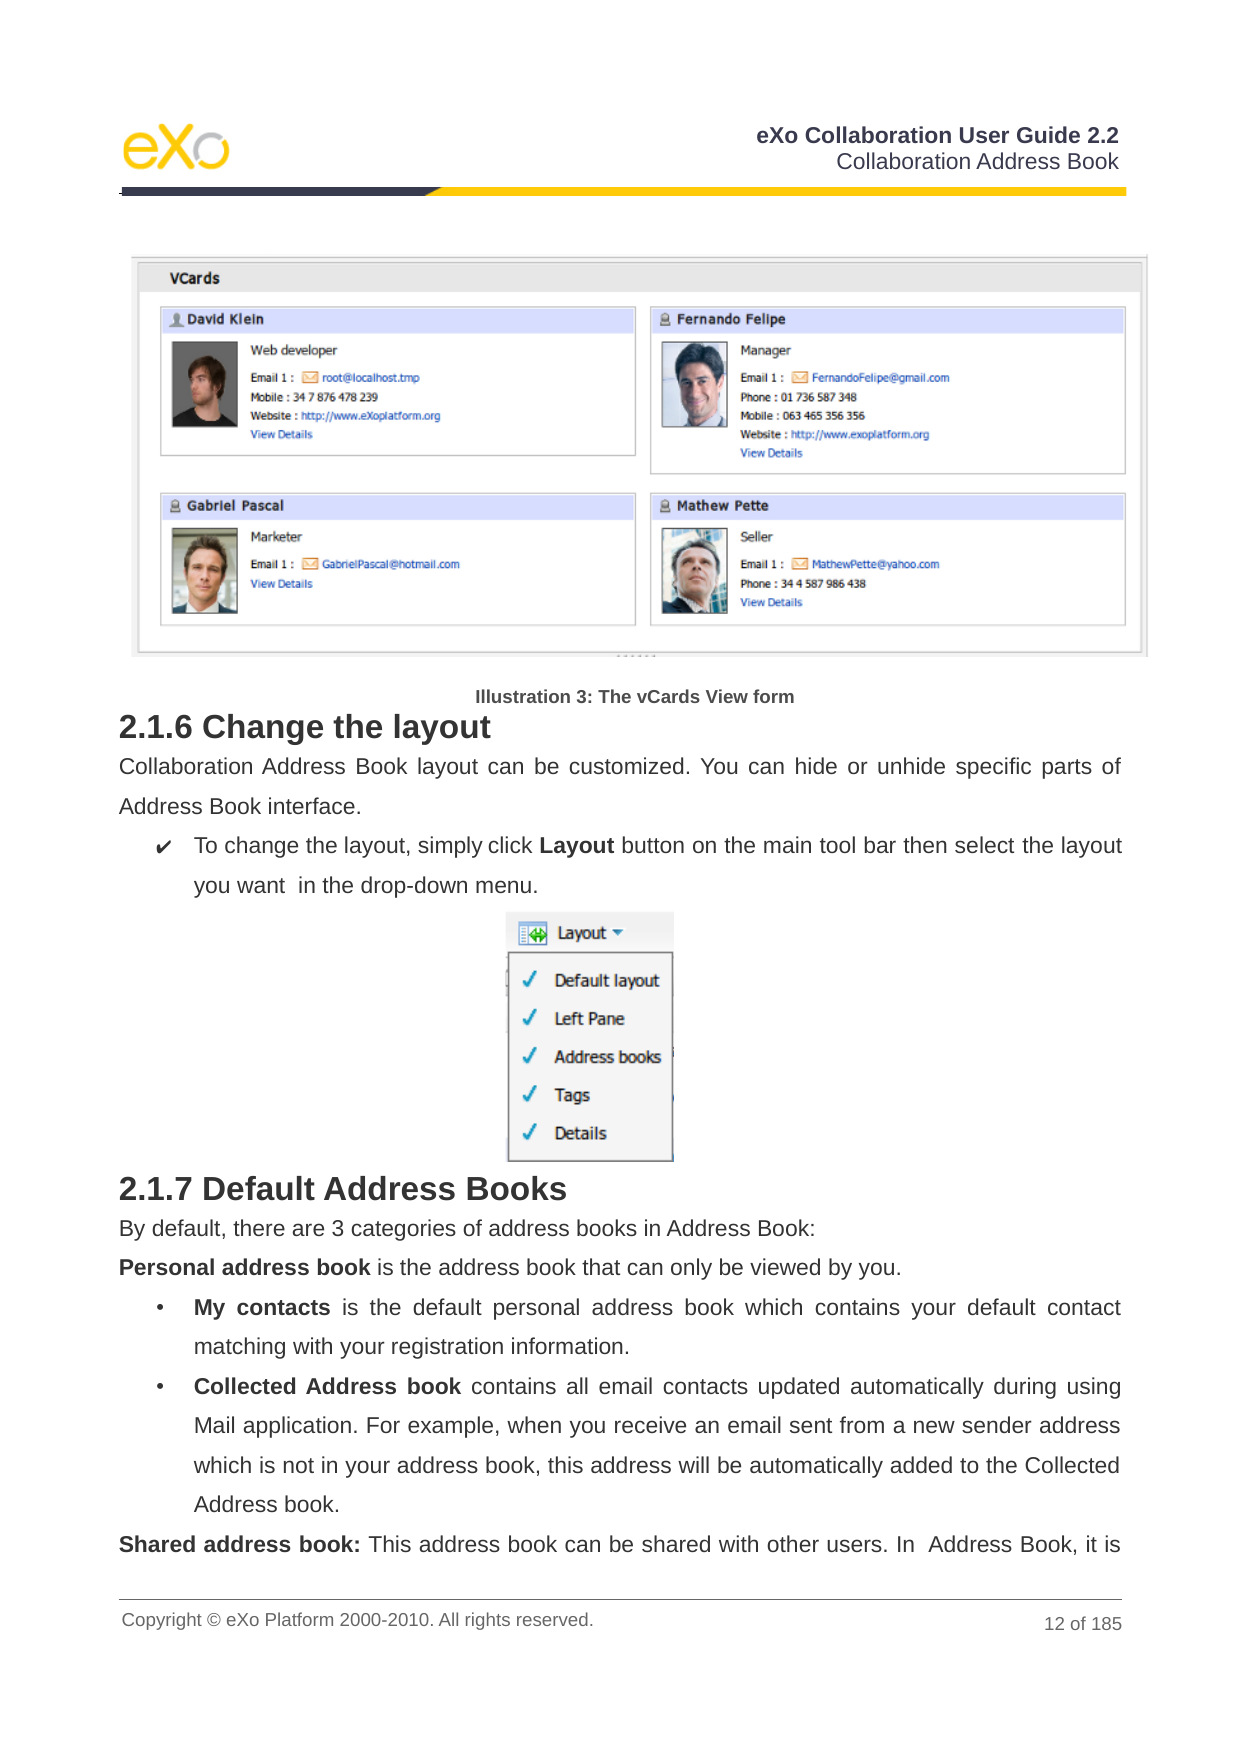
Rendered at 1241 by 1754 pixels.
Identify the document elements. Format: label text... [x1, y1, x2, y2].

subtitle Change the layout [118, 707, 1122, 746]
list To change the layout, simply click Layout button on the main tool bar then select the layout you want in the drop-down menu. [156, 832, 1122, 898]
text Shared address book: This address book can be shared with other users. In Address Book, it is [118, 1531, 1122, 1557]
list My contacts is the default personal address book which contains your default contact matching with your registration information. [156, 1294, 1122, 1359]
picture [121, 187, 1127, 196]
text Collaboration Address Book layout can be customized. You can hide or unhide specific parts of Address Book interface. [118, 753, 1122, 819]
picture [131, 254, 1149, 657]
text Personal address book is the address book that can only be viewed by you. [118, 1254, 1122, 1281]
list Collected Address book contains all email contacts updated automatically during using Mail application. For example, when you receive an email sent from a new sender address which is not in your address book, this address will be automatically added to the Collected Address book. [156, 1373, 1122, 1517]
text Illustration 3: The vCards View form [116, 657, 1154, 707]
subtitle [116, 223, 1154, 323]
picture [123, 123, 230, 170]
picture [505, 909, 674, 1162]
subtitle Default Address Books [118, 1162, 1122, 1207]
text By default, there are 3 categories of address books in Address Book: [118, 1215, 1122, 1241]
